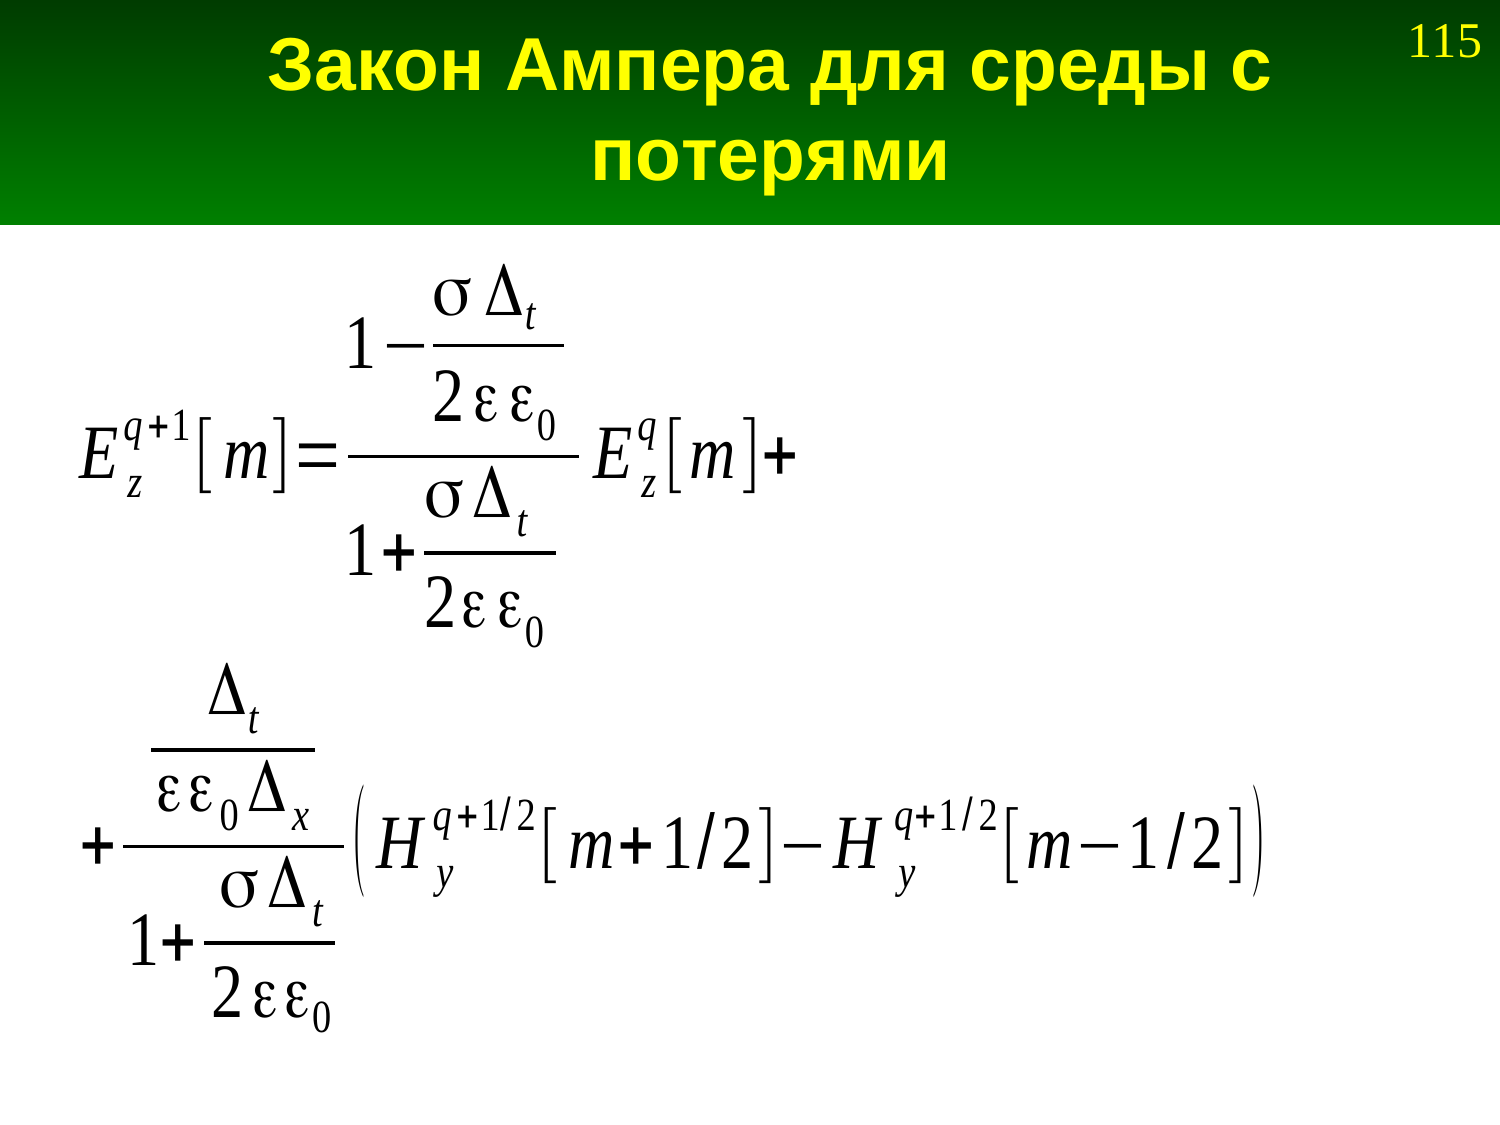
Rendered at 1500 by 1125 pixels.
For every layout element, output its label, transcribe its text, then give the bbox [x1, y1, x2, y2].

title Закон Ампера для среды с потерями [100, 7, 1441, 204]
chart [59, 257, 1279, 1045]
